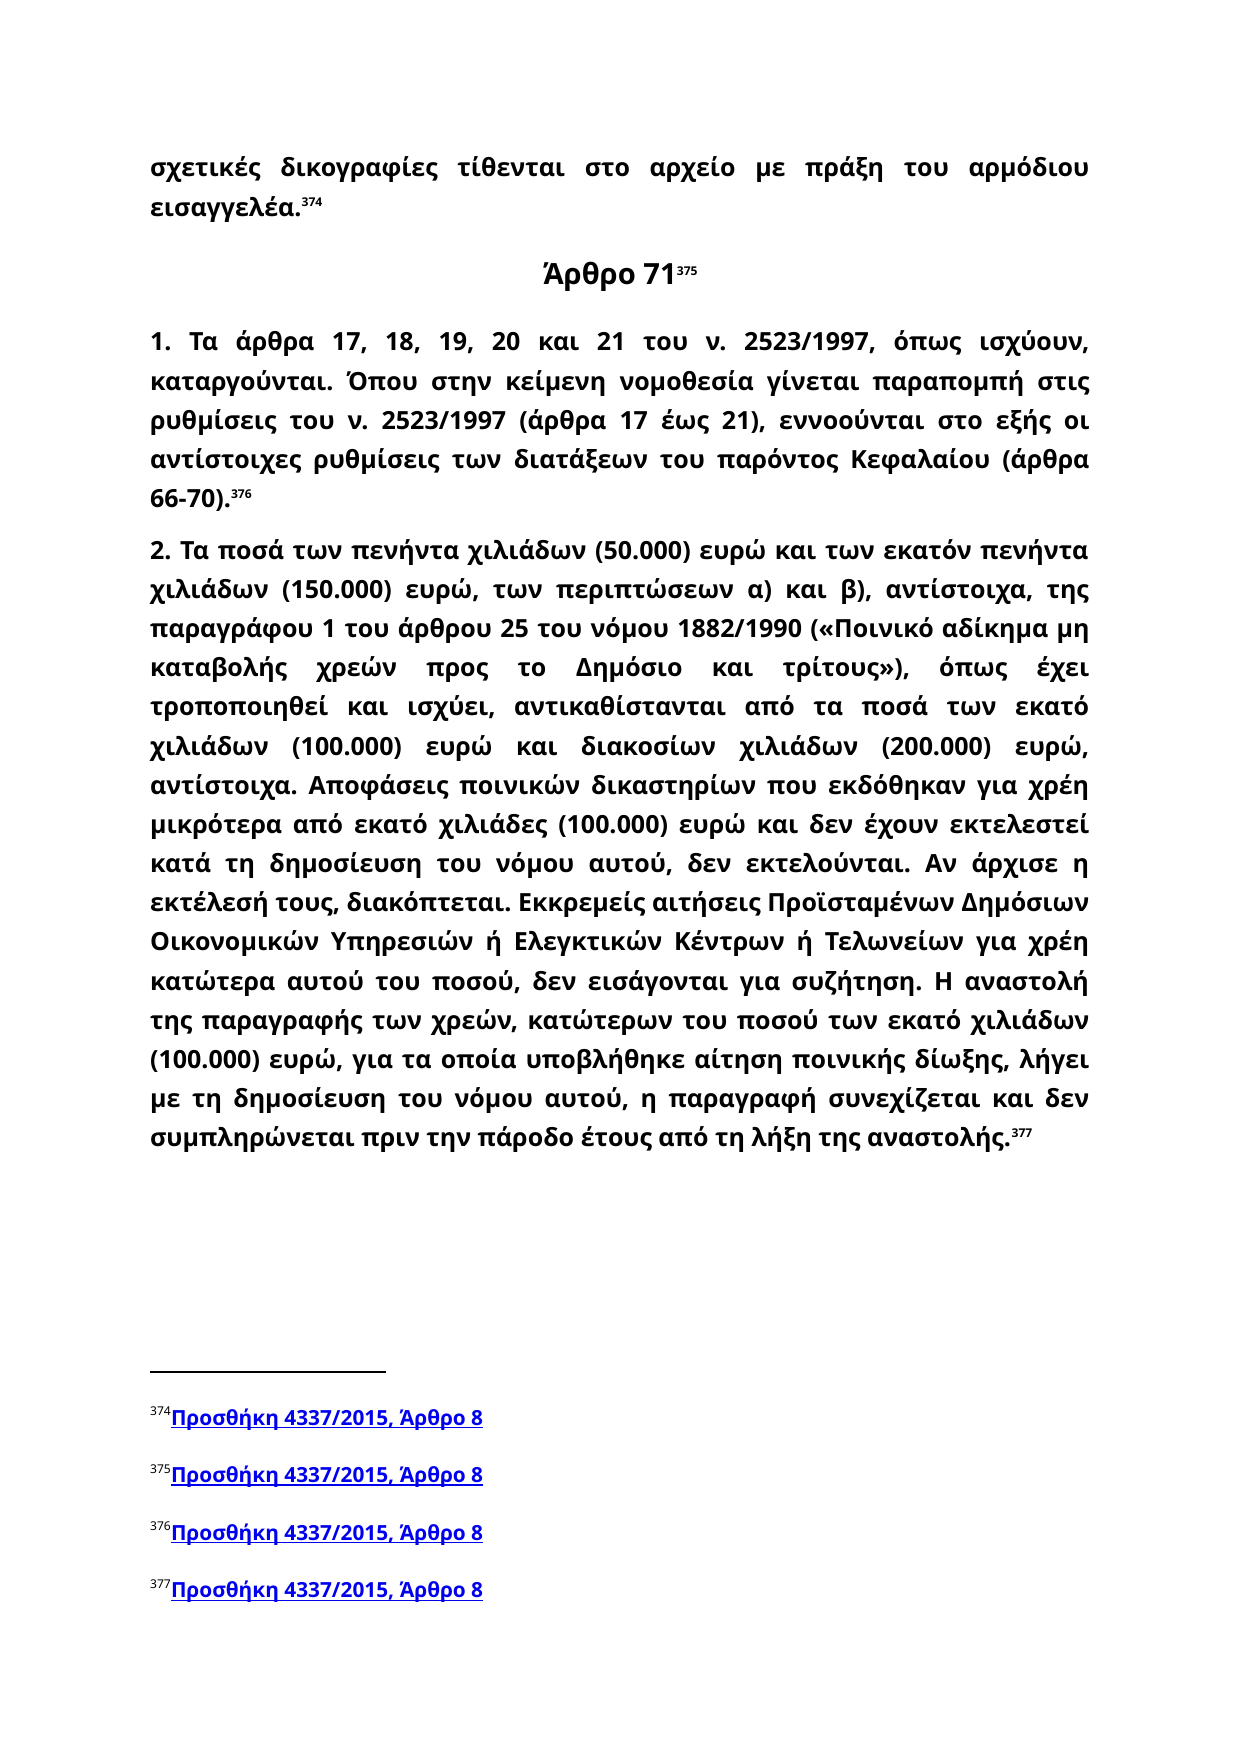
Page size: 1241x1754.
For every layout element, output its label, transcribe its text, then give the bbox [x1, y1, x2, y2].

text 2. Τα ποσά των πενήντα χιλιάδων (50.000) ευρώ και των εκατόν πενήντα χιλιάδων (150.000) ευρώ, των περιπτώσεων α) και β), αντίστοιχα, της παραγράφου 1 του άρθρου 25 του νόμου 1882/1990 («Ποινικό αδίκημα μη καταβολής χρεών προς το Δημόσιο και τρίτους»), όπως έχει τροποποιηθεί και ισχύει, αντικαθίστανται από τα ποσά των εκατό χιλιάδων (100.000) ευρώ και διακοσίων χιλιάδων (200.000) ευρώ, αντίστοιχα. Αποφάσεις ποινικών δικαστηρίων που εκδόθηκαν για χρέη μικρότερα από εκατό χιλιάδες (100.000) ευρώ και δεν έχουν εκτελεστεί κατά τη δημοσίευση του νόμου αυτού, δεν εκτελούνται. Αν άρχισε η εκτέλεσή τους, διακόπτεται. Εκκρεμείς αιτήσεις Προϊσταμένων Δημόσιων Οικονομικών Υπηρεσιών ή Ελεγκτικών Κέντρων ή Τελωνείων για χρέη κατώτερα αυτού του ποσού, δεν εισάγονται για συζήτηση. Η αναστολή της παραγραφής των χρεών, κατώτερων του ποσού των εκατό χιλιάδων (100.000) ευρώ, για τα οποία υποβλήθηκε αίτηση ποινικής δίωξης, λήγει με τη δημοσίευση του νόμου αυτού, η παραγραφή συνεχίζεται και δεν συμπληρώνεται πριν την πάροδο έτους από τη λήξη της αναστολής. [150, 532, 1090, 1154]
text Προσθήκη 4337/2015, Άρθρο 8 [150, 1518, 1090, 1546]
subtitle Άρθρο 71 [150, 253, 1090, 293]
text Προσθήκη 4337/2015, Άρθρο 8 [150, 1460, 1090, 1489]
text 1. Τα άρθρα 17, 18, 19, 20 και 21 του ν. 2523/1997, όπως ισχύουν, καταργούνται. Όπου στην κείμενη νομοθεσία γίνεται παραπομπή στις ρυθμίσεις του ν. 2523/1997 (άρθρα 17 έως 21), εννοούνται στο εξής οι αντίστοιχες ρυθμίσεις των διατάξεων του παρόντος Κεφαλαίου (άρθρα 66-70). [150, 324, 1090, 515]
text σχετικές δικογραφίες τίθενται στο αρχείο με πράξη του αρμόδιου εισαγγελέα. [150, 150, 1090, 223]
text Προσθήκη 4337/2015, Άρθρο 8 [150, 1403, 1090, 1431]
text Προσθήκη 4337/2015, Άρθρο 8 [150, 1576, 1090, 1604]
